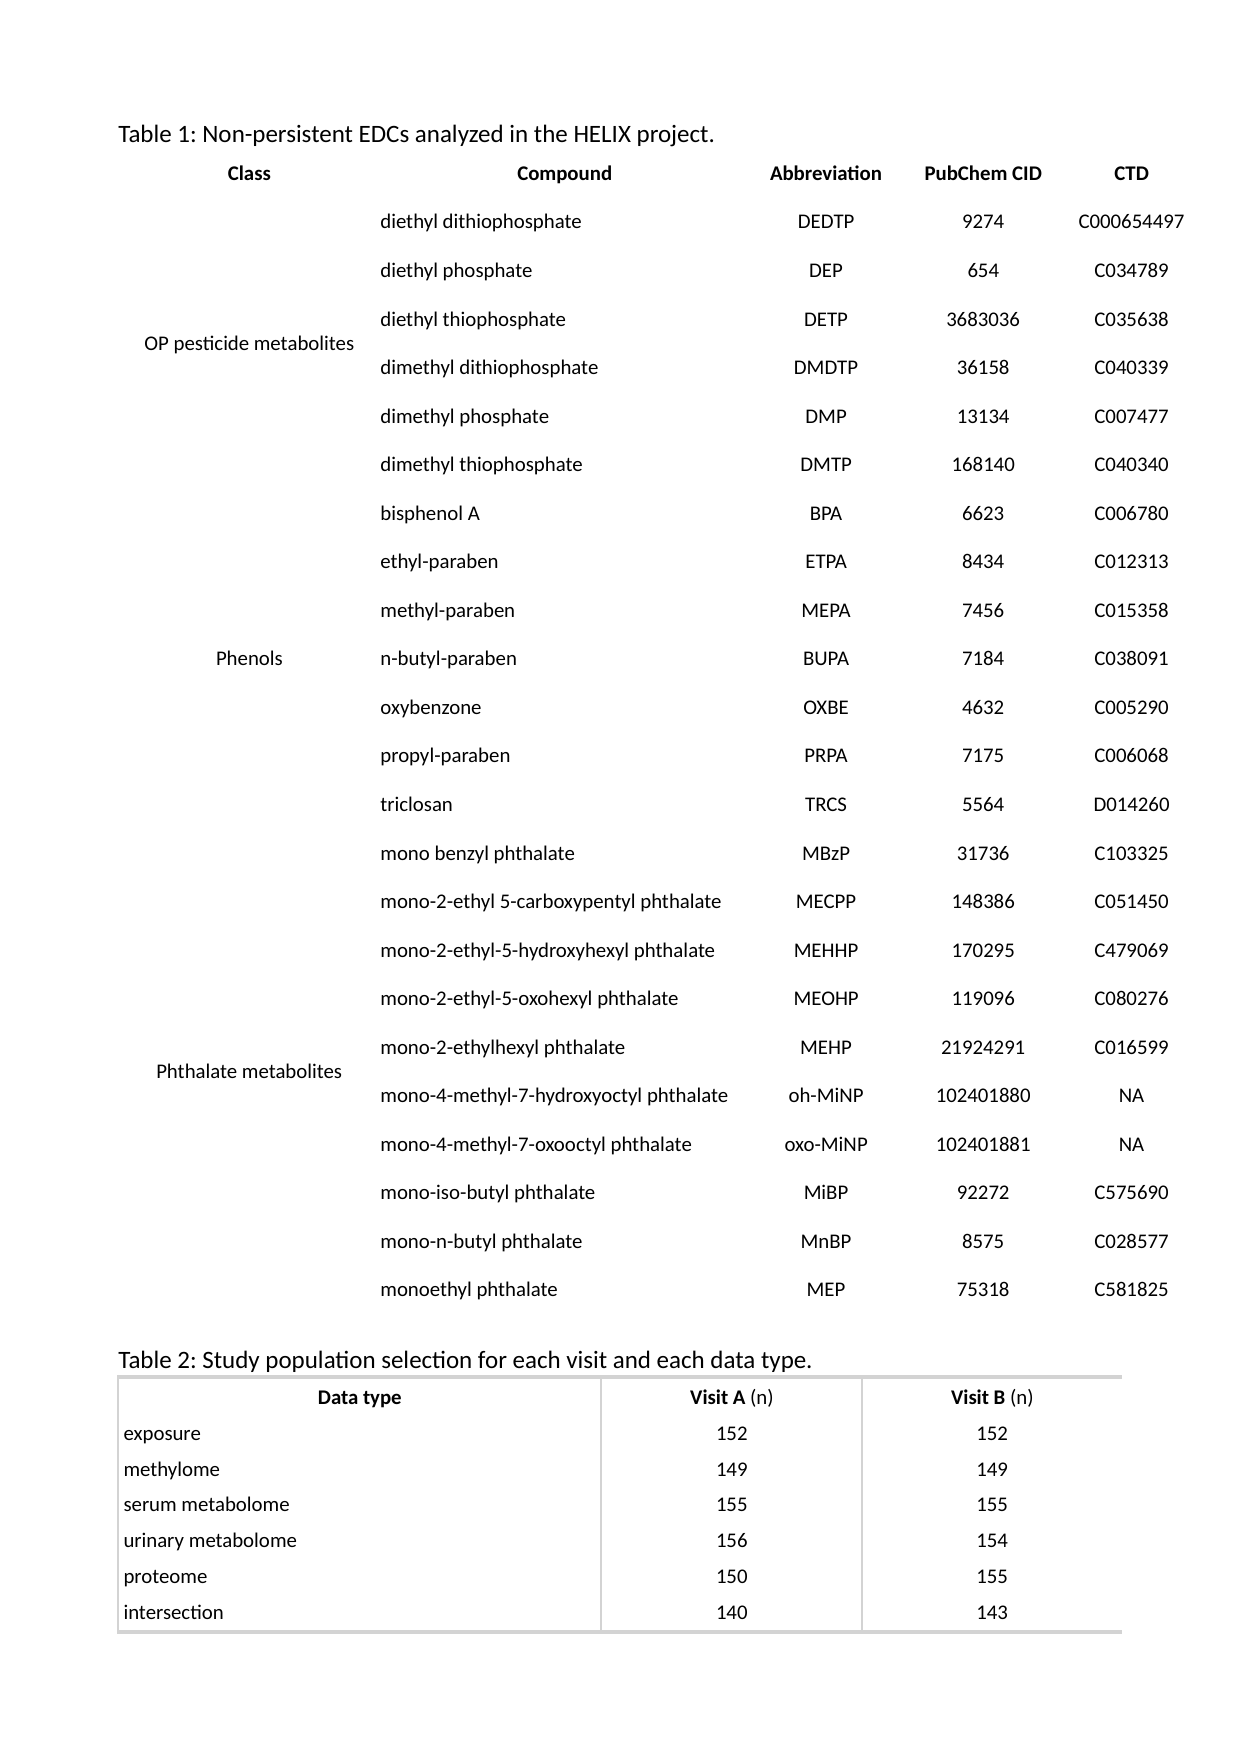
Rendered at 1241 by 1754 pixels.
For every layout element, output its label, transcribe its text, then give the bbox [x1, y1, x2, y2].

table_cell mono-2-ethyl 5-carboxypentyl phthalate [380, 877, 749, 925]
table_cell 8434 [903, 537, 1063, 586]
table_cell 21924291 [903, 1023, 1063, 1071]
table_cell 654 [903, 246, 1063, 294]
table_cell C051450 [1063, 877, 1199, 925]
table_cell mono-2-ethyl-5-hydroxyhexyl phthalate [380, 925, 749, 974]
table_cell Phthalate metabolites [118, 828, 380, 1314]
table_cell OP pesticide metabolites [118, 197, 380, 488]
table_cell C007477 [1063, 391, 1199, 440]
table_cell DMTP [749, 440, 903, 488]
table_cell 155 [602, 1486, 861, 1522]
table_cell exposure [119, 1415, 600, 1451]
table_cell C038091 [1063, 634, 1199, 683]
table_cell oxo-MiNP [749, 1120, 903, 1168]
table_cell triclosan [380, 780, 749, 828]
table_cell 154 [863, 1522, 1122, 1558]
table_cell mono benzyl phthalate [380, 828, 749, 877]
table_cell BUPA [749, 634, 903, 683]
table_cell 9274 [903, 197, 1063, 246]
table_cell 7175 [903, 731, 1063, 780]
table_cell serum metabolome [119, 1486, 600, 1522]
table_cell OXBE [749, 683, 903, 731]
table_cell DEP [749, 246, 903, 294]
table_cell ETPA [749, 537, 903, 586]
table_cell 75318 [903, 1265, 1063, 1314]
table_cell 102401880 [903, 1071, 1063, 1119]
table_cell MEOHP [749, 974, 903, 1022]
table_cell urinary metabolome [119, 1522, 600, 1558]
table_cell C012313 [1063, 537, 1199, 586]
table_cell C006780 [1063, 489, 1199, 537]
table_cell 170295 [903, 925, 1063, 974]
table_cell MEP [749, 1265, 903, 1314]
table_cell C080276 [1063, 974, 1199, 1022]
table_cell 31736 [903, 828, 1063, 877]
table_cell 36158 [903, 343, 1063, 391]
table_cell MEPA [749, 586, 903, 634]
table_cell 8575 [903, 1217, 1063, 1265]
table_cell methylome [119, 1451, 600, 1486]
table_cell BPA [749, 489, 903, 537]
table_cell MnBP [749, 1217, 903, 1265]
table_cell C575690 [1063, 1168, 1199, 1217]
table_cell dimethyl thiophosphate [380, 440, 749, 488]
table_cell oh-MiNP [749, 1071, 903, 1119]
table_cell C015358 [1063, 586, 1199, 634]
table_cell 7456 [903, 586, 1063, 634]
table_cell C034789 [1063, 246, 1199, 294]
table_cell TRCS [749, 780, 903, 828]
table_cell C479069 [1063, 925, 1199, 974]
table_cell methyl-paraben [380, 586, 749, 634]
table_cell propyl-paraben [380, 731, 749, 780]
table_header Visit B (n) [863, 1379, 1122, 1415]
table_cell MiBP [749, 1168, 903, 1217]
table_cell 140 [602, 1594, 861, 1630]
table_cell 102401881 [903, 1120, 1063, 1168]
table_cell DETP [749, 294, 903, 343]
text Table 2: Study population selection for each visit and each data type. [118, 1344, 1122, 1375]
table_cell ethyl-paraben [380, 537, 749, 586]
table_cell 3683036 [903, 294, 1063, 343]
table_cell 143 [863, 1594, 1122, 1630]
table_cell C035638 [1063, 294, 1199, 343]
table_cell bisphenol A [380, 489, 749, 537]
table_cell dimethyl dithiophosphate [380, 343, 749, 391]
table_cell NA [1063, 1120, 1199, 1168]
table_cell diethyl thiophosphate [380, 294, 749, 343]
table_cell MBzP [749, 828, 903, 877]
table_cell dimethyl phosphate [380, 391, 749, 440]
table_cell 155 [863, 1486, 1122, 1522]
table_cell mono-n-butyl phthalate [380, 1217, 749, 1265]
table_header Compound [380, 149, 749, 197]
table_cell C006068 [1063, 731, 1199, 780]
table_cell mono-iso-butyl phthalate [380, 1168, 749, 1217]
table_cell 152 [863, 1415, 1122, 1451]
table_cell 150 [602, 1558, 861, 1594]
table_cell mono-4-methyl-7-hydroxyoctyl phthalate [380, 1071, 749, 1119]
table_cell C581825 [1063, 1265, 1199, 1314]
table_cell DMDTP [749, 343, 903, 391]
table_cell 149 [863, 1451, 1122, 1486]
table_cell MEHP [749, 1023, 903, 1071]
table_cell 148386 [903, 877, 1063, 925]
table_header Visit A (n) [602, 1379, 861, 1415]
table_cell DEDTP [749, 197, 903, 246]
table_cell 168140 [903, 440, 1063, 488]
table_cell diethyl phosphate [380, 246, 749, 294]
table_cell D014260 [1063, 780, 1199, 828]
table_cell 155 [863, 1558, 1122, 1594]
table_cell C040340 [1063, 440, 1199, 488]
table_header PubChem CID [903, 149, 1063, 197]
table_cell 7184 [903, 634, 1063, 683]
table_cell proteome [119, 1558, 600, 1594]
table_header Data type [119, 1379, 600, 1415]
table_cell 119096 [903, 974, 1063, 1022]
table_cell mono-2-ethylhexyl phthalate [380, 1023, 749, 1071]
table_cell C028577 [1063, 1217, 1199, 1265]
table_cell Phenols [118, 489, 380, 828]
table_cell NA [1063, 1071, 1199, 1119]
table_cell 92272 [903, 1168, 1063, 1217]
table_cell C016599 [1063, 1023, 1199, 1071]
table_cell 5564 [903, 780, 1063, 828]
table_header Abbreviation [749, 149, 903, 197]
table_cell PRPA [749, 731, 903, 780]
table_cell 4632 [903, 683, 1063, 731]
table_cell intersection [119, 1594, 600, 1630]
table_cell C000654497 [1063, 197, 1199, 246]
table_header Class [118, 149, 380, 197]
text Table 1: Non-persistent EDCs analyzed in the HELIX project. [118, 118, 1122, 149]
table_cell 149 [602, 1451, 861, 1486]
table_cell mono-2-ethyl-5-oxohexyl phthalate [380, 974, 749, 1022]
table_cell 6623 [903, 489, 1063, 537]
table_cell n-butyl-paraben [380, 634, 749, 683]
table_cell oxybenzone [380, 683, 749, 731]
table_cell monoethyl phthalate [380, 1265, 749, 1314]
table_cell 152 [602, 1415, 861, 1451]
table_header CTD [1063, 149, 1199, 197]
table_cell C040339 [1063, 343, 1199, 391]
table_cell MEHHP [749, 925, 903, 974]
table_cell 156 [602, 1522, 861, 1558]
table_cell MECPP [749, 877, 903, 925]
table_cell DMP [749, 391, 903, 440]
table_cell diethyl dithiophosphate [380, 197, 749, 246]
table_cell mono-4-methyl-7-oxooctyl phthalate [380, 1120, 749, 1168]
table_cell C103325 [1063, 828, 1199, 877]
table_cell C005290 [1063, 683, 1199, 731]
table_cell 13134 [903, 391, 1063, 440]
